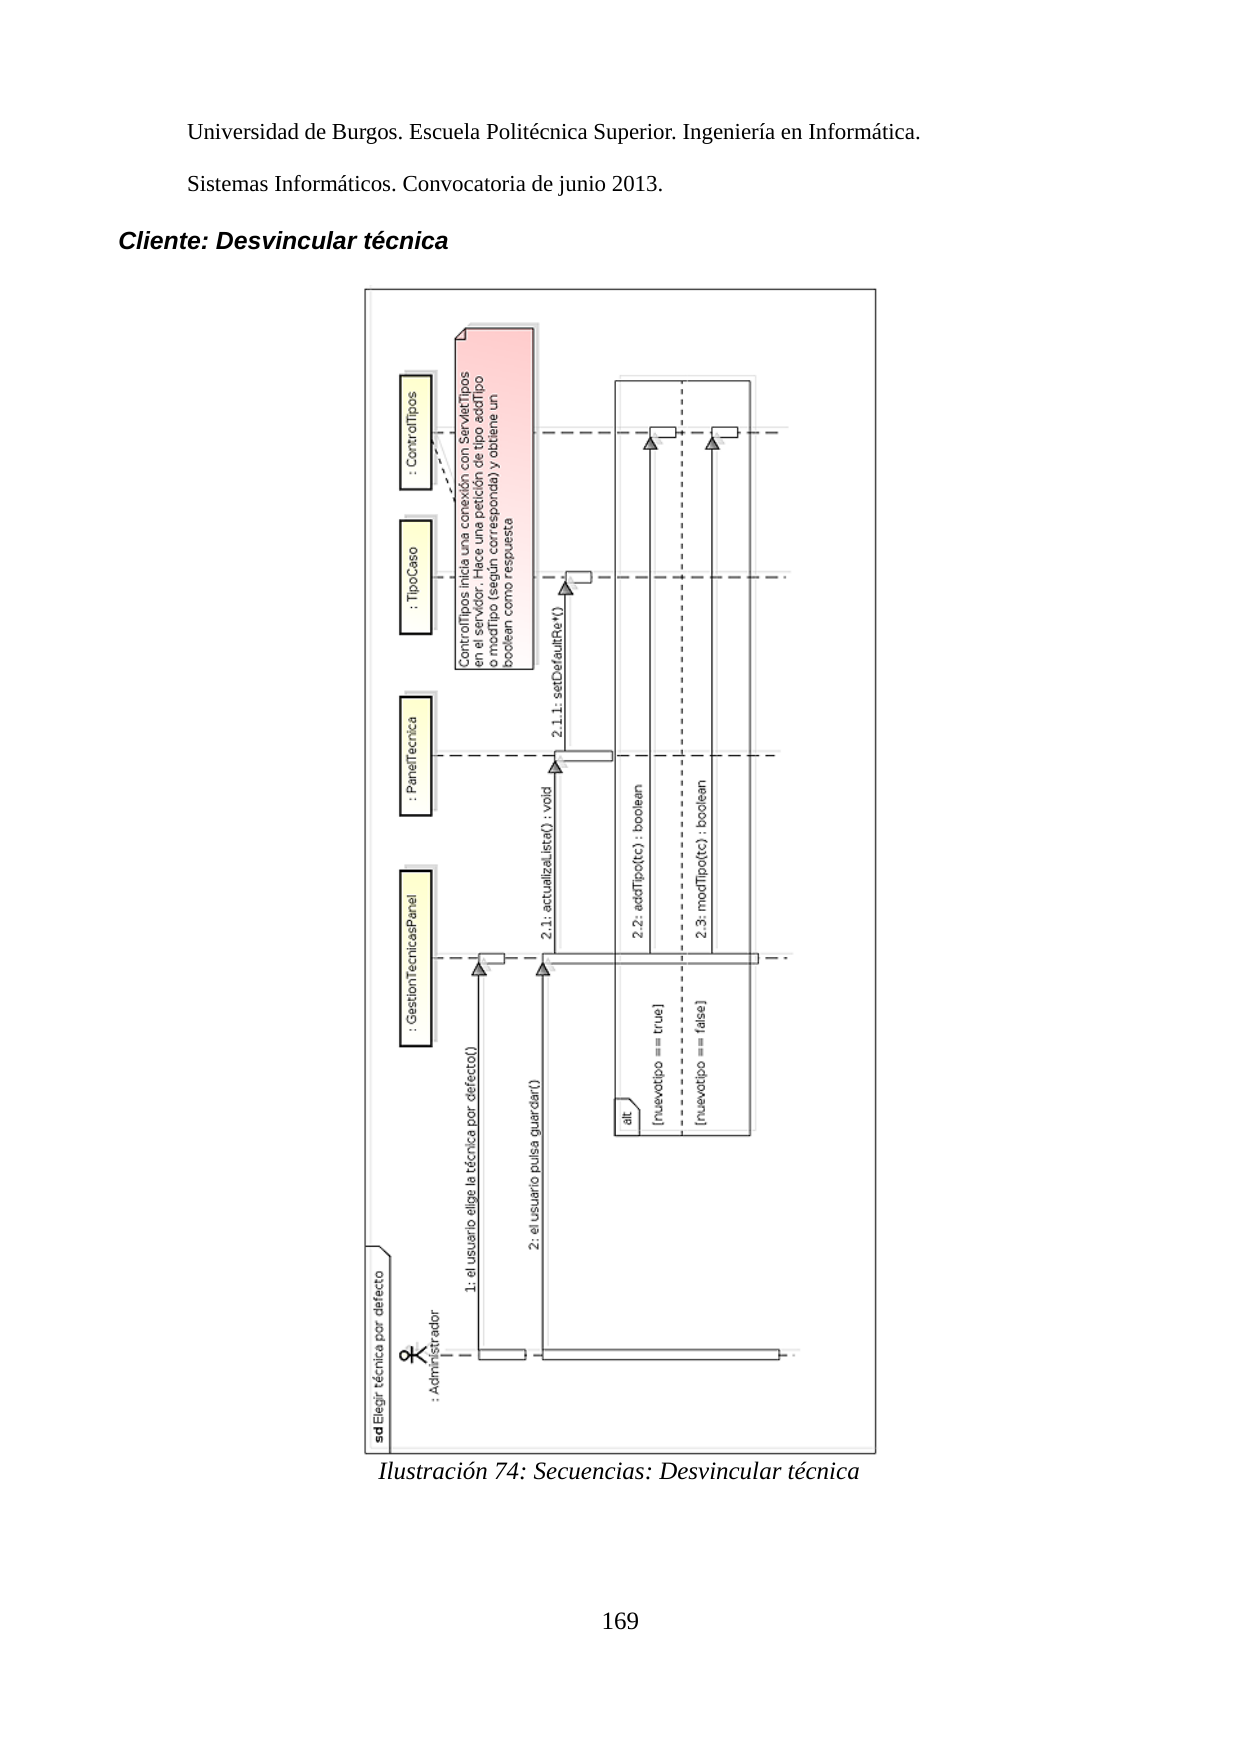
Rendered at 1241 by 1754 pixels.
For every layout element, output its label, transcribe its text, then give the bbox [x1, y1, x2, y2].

text Ilustración 74: Secuencias: Desvincular técnica [362, 1457, 878, 1485]
subtitle Cliente: Desvincular técnica [118, 226, 1122, 254]
picture [362, 285, 879, 1457]
